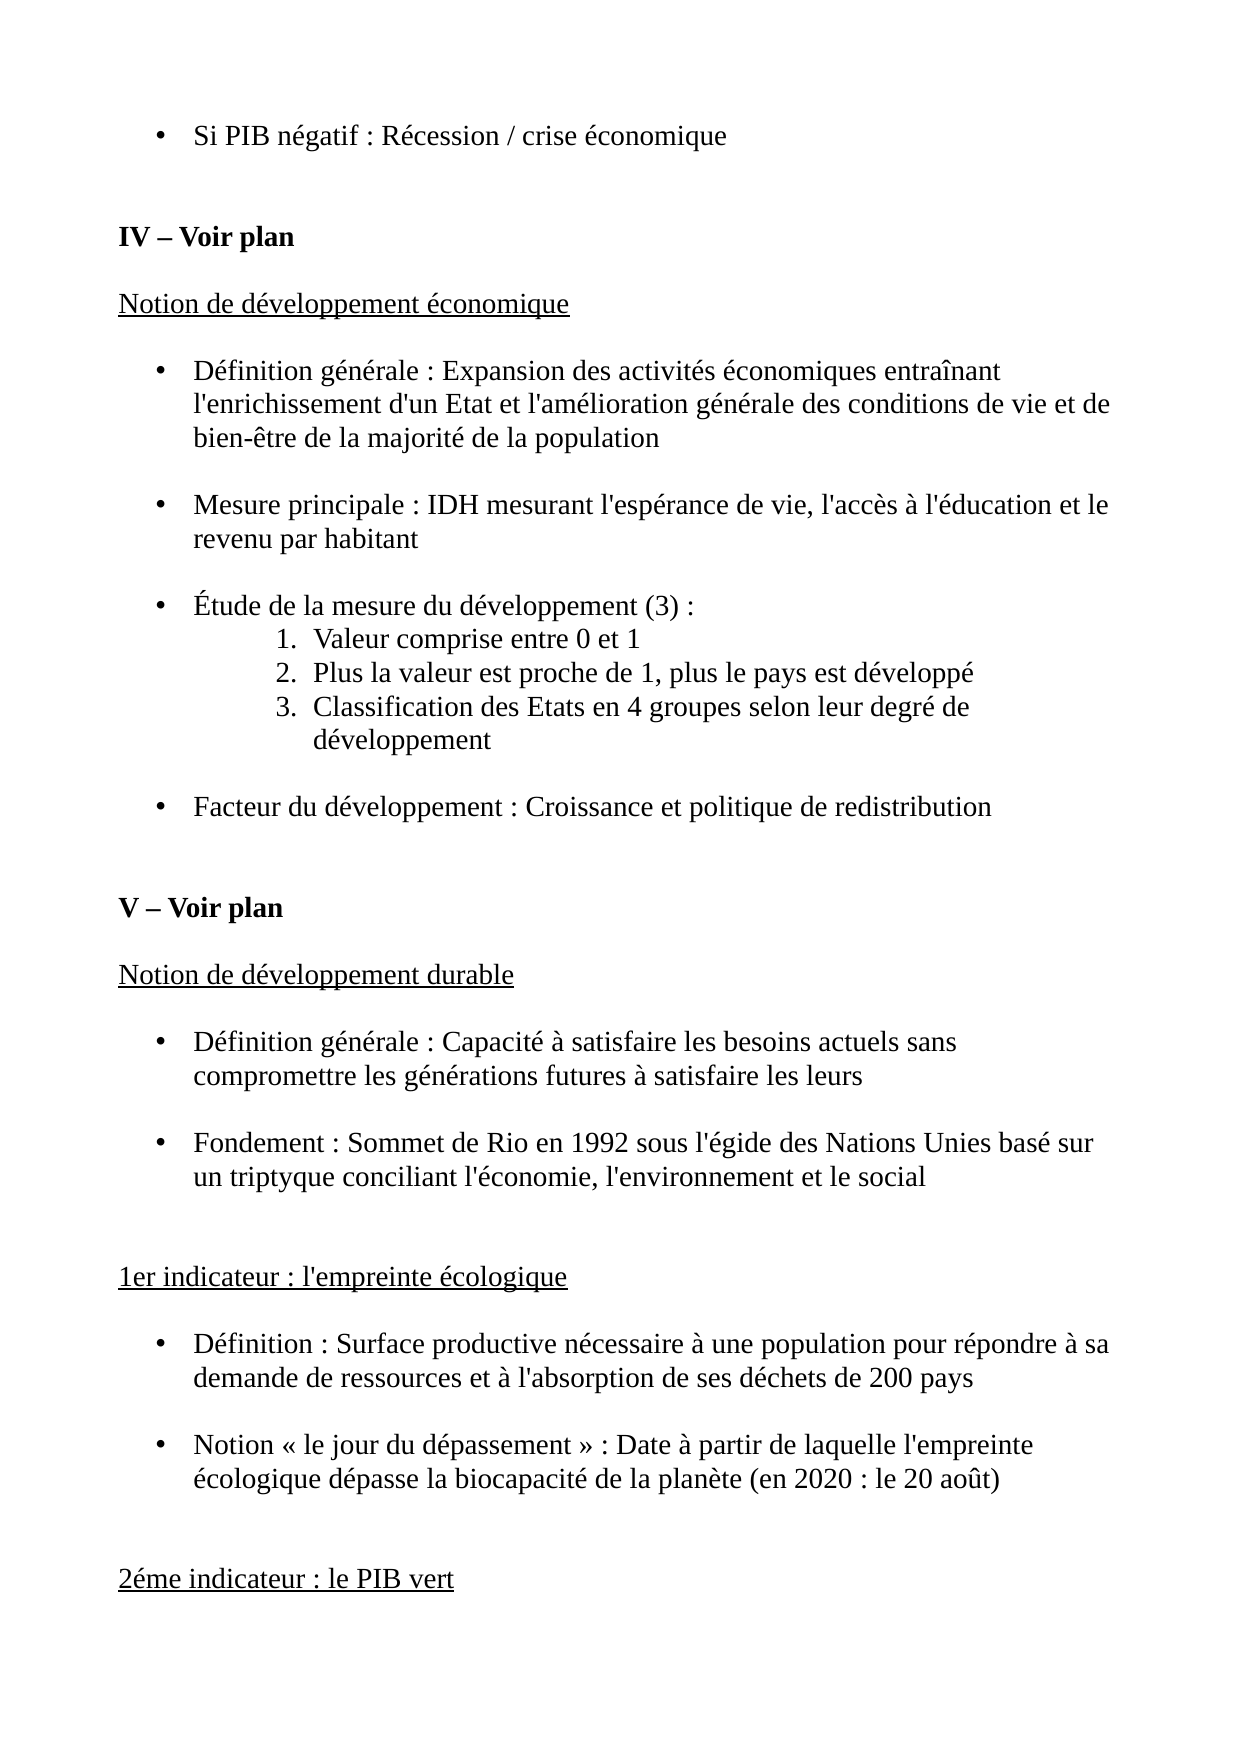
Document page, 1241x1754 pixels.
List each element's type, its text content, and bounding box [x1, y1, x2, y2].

text V – Voir plan [118, 890, 1122, 924]
text 2éme indicateur : le PIB vert [118, 1561, 1122, 1595]
text IV – Voir plan [118, 219, 1122, 252]
list Définition : Surface productive nécessaire à une population pour répondre à sa demande de ressources et à l'absorption de ses déchets de 200 pays [156, 1326, 1122, 1393]
list Notion « le jour du dépassement » : Date à partir de laquelle l'empreinte écologique dépasse la biocapacité de la planète (en 2020 : le 20 août) [156, 1427, 1122, 1494]
text Notion de développement économique [118, 286, 1122, 319]
list Classification des Etats en 4 groupes selon leur degré de développement [275, 689, 1122, 756]
list Définition générale : Expansion des activités économiques entraînant l'enrichissement d'un Etat et l'amélioration générale des conditions de vie et de bien-être de la majorité de la population [156, 353, 1122, 454]
list Si PIB négatif : Récession / crise économique [156, 118, 1122, 152]
text Notion de développement durable [118, 957, 1122, 991]
list Fondement : Sommet de Rio en 1992 sous l'égide des Nations Unies basé sur un triptyque conciliant l'économie, l'environnement et le social [156, 1125, 1122, 1192]
list Plus la valeur est proche de 1, plus le pays est développé [275, 655, 1122, 689]
list Facteur du développement : Croissance et politique de redistribution [156, 789, 1122, 823]
list Étude de la mesure du développement (3) : [156, 588, 1122, 622]
list Valeur comprise entre 0 et 1 [275, 622, 1122, 655]
list Mesure principale : IDH mesurant l'espérance de vie, l'accès à l'éducation et le revenu par habitant [156, 487, 1122, 554]
list Définition générale : Capacité à satisfaire les besoins actuels sans compromettre les générations futures à satisfaire les leurs [156, 1024, 1122, 1091]
text 1er indicateur : l'empreinte écologique [118, 1259, 1122, 1293]
